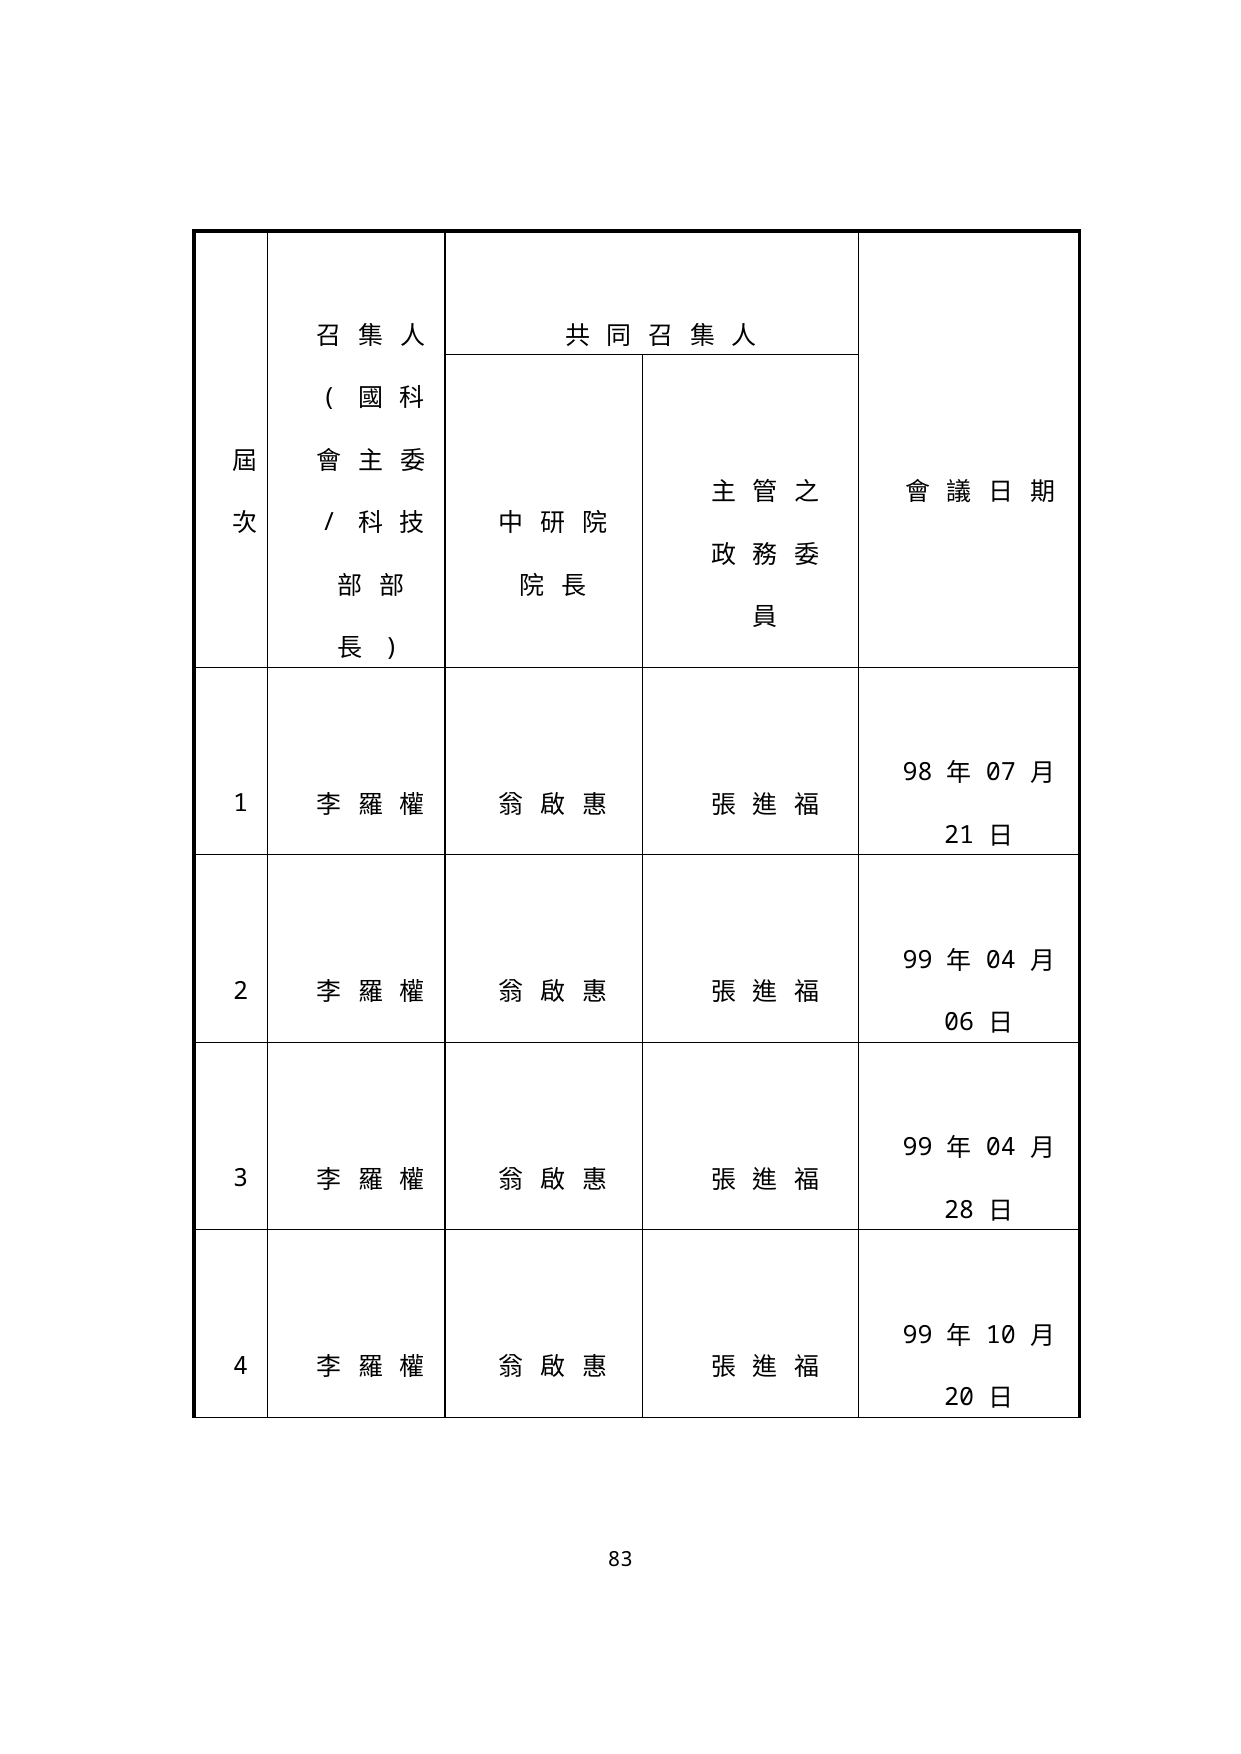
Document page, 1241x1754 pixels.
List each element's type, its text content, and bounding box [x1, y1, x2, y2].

table_cell 2 [196, 855, 267, 1042]
table_header 會議日期 [859, 233, 1078, 667]
table_cell 李羅權 [268, 668, 444, 854]
table_cell 李羅權 [268, 1230, 444, 1417]
table_header 屆次 [196, 233, 267, 667]
table_cell 李羅權 [268, 1043, 444, 1229]
table_cell 李羅權 [268, 855, 444, 1042]
table_cell 中研院院長 [446, 355, 642, 667]
table_cell 99年04月06日 [859, 855, 1078, 1042]
table_cell 張進福 [643, 855, 858, 1042]
table_cell 4 [196, 1230, 267, 1417]
table_cell 主管之政務委員 [643, 355, 858, 667]
table_cell 3 [196, 1043, 267, 1229]
table_cell 翁啟惠 [446, 855, 642, 1042]
table_cell 99年04月28日 [859, 1043, 1078, 1229]
table_cell 98年07月21日 [859, 668, 1078, 854]
table_header 共同召集人 [446, 233, 858, 354]
table_cell 翁啟惠 [446, 1230, 642, 1417]
table_cell 翁啟惠 [446, 1043, 642, 1229]
table_cell 張進福 [643, 1230, 858, 1417]
table_cell 翁啟惠 [446, 668, 642, 854]
table_header 召集人 (國科會主委/科技部部長) [268, 233, 444, 667]
table_cell 99年10月20日 [859, 1230, 1078, 1417]
table_cell 1 [196, 668, 267, 854]
table_cell 張進福 [643, 668, 858, 854]
table_cell 張進福 [643, 1043, 858, 1229]
